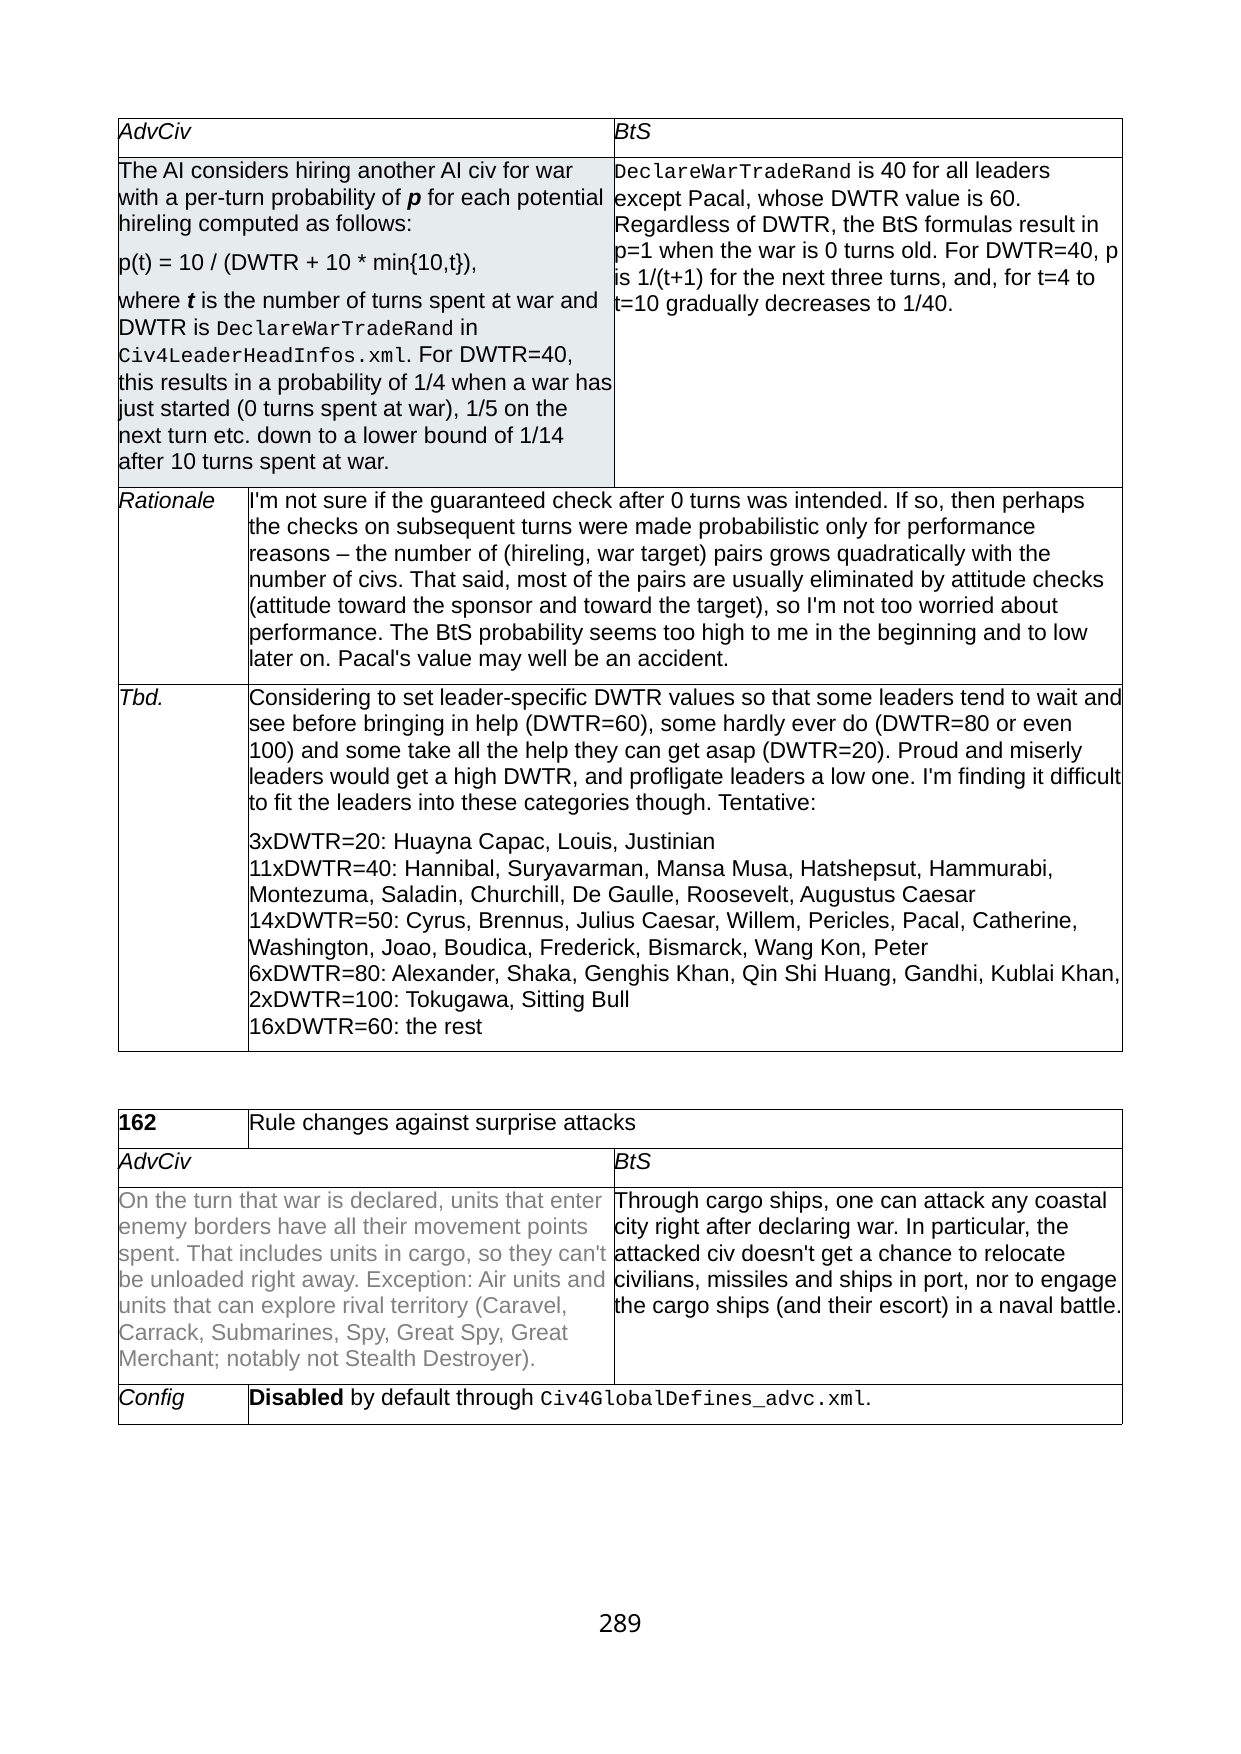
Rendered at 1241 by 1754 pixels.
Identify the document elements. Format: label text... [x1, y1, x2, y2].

table_cell Config [119, 1385, 248, 1424]
table_cell DeclareWarTradeRand is 40 for all leaders except Pacal, whose DWTR value is 60. Regardless of DWTR, the BtS formulas result in p=1 when the war is 0 turns old. For DWTR=40, p is 1/(t+1) for the next three turns, and, for t=4 to t=10 gradually decreases to 1/40. [615, 158, 1122, 487]
table_cell Disabled by default through Civ4GlobalDefines_advc.xml. [249, 1385, 1122, 1424]
table_cell Rationale [119, 488, 248, 684]
table_cell Considering to set leader-specific DWTR values so that some leaders tend to wait and see before bringing in help (DWTR=60), some hardly ever do (DWTR=80 or even 100) and some take all the help they can get asap (DWTR=20). Proud and miserly leaders would get a high DWTR, and profligate leaders a low one. I'm finding it difficult to fit the leaders into these categories though. Tentative: 3xDWTR=20: Huayna Capac, Louis, Justinian 11xDWTR=40: Hannibal, Suryavarman, Mansa Musa, Hatshepsut, Hammurabi, Montezuma, Saladin, Churchill, De Gaulle, Roosevelt, Augustus Caesar 14xDWTR=50: Cyrus, Brennus, Julius Caesar, Willem, Pericles, Pacal, Catherine, Washington, Joao, Boudica, Frederick, Bismarck, Wang Kon, Peter 6xDWTR=80: Alexander, Shaka, Genghis Khan, Qin Shi Huang, Gandhi, Kublai Khan, 2xDWTR=100: Tokugawa, Sitting Bull 16xDWTR=60: the rest [249, 685, 1122, 1051]
table_cell AdvCiv [119, 119, 614, 157]
table_cell AdvCiv [119, 1149, 614, 1187]
table_cell The AI considers hiring another AI civ for war with a per-turn probability of p for each potential hireling computed as follows: p(t) = 10 / (DWTR + 10 * min{10,t}), where t is the number of turns spent at war and DWTR is DeclareWarTradeRand in Civ4LeaderHeadInfos.xml. For DWTR=40, this results in a probability of 1/4 when a war has just started (0 turns spent at war), 1/5 on the next turn etc. down to a lower bound of 1/14 after 10 turns spent at war. [119, 158, 614, 487]
table_cell Through cargo ships, one can attack any coastal city right after declaring war. In particular, the attacked civ doesn't get a chance to relocate civilians, missiles and ships in port, nor to engage the cargo ships (and their escort) in a naval battle. [615, 1188, 1122, 1384]
table_cell On the turn that war is declared, units that enter enemy borders have all their movement points spent. That includes units in cargo, so they can't be unloaded right away. Exception: Air units and units that can explore rival territory (Caravel, Carrack, Submarines, Spy, Great Spy, Great Merchant; notably not Stealth Destroyer). [119, 1188, 614, 1384]
table_cell BtS [615, 119, 1122, 157]
table_cell Tbd. [119, 685, 248, 1051]
table_cell BtS [615, 1149, 1122, 1187]
table_cell I'm not sure if the guaranteed check after 0 turns was intended. If so, then perhaps the checks on subsequent turns were made probabilistic only for performance reasons – the number of (hireling, war target) pairs grows quadratically with the number of civs. That said, most of the pairs are usually eliminated by attitude checks (attitude toward the sponsor and toward the target), so I'm not too worried about performance. The BtS probability seems too high to me in the beginning and to low later on. Pacal's value may well be an accident. [249, 488, 1122, 684]
table_header Rule changes against surprise attacks [249, 1110, 1122, 1148]
table_header 162 [119, 1110, 248, 1148]
